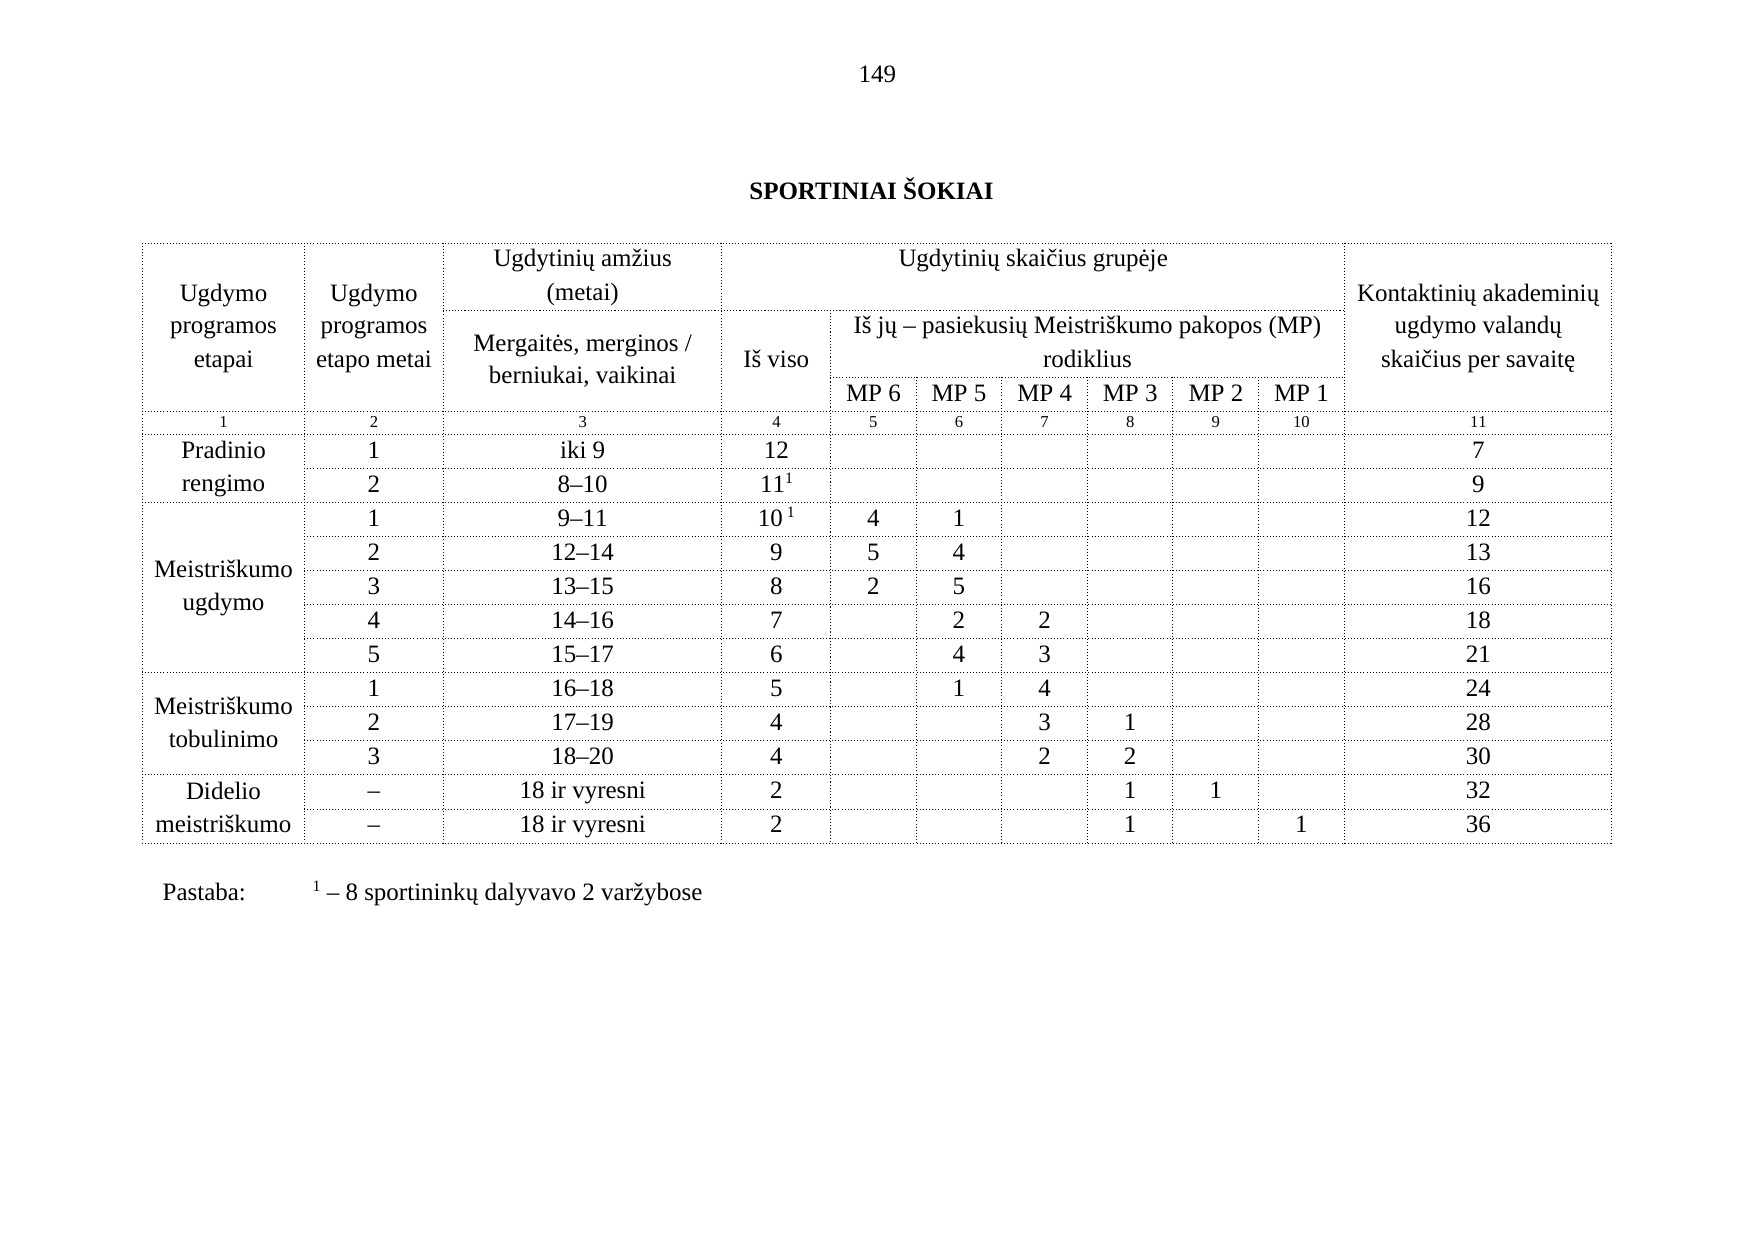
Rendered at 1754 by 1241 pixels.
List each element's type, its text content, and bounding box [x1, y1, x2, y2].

table_cell [1259, 468, 1344, 502]
table_cell [1259, 672, 1344, 706]
table_cell [1002, 434, 1087, 468]
table_cell [830, 604, 916, 638]
table_cell [1087, 638, 1173, 672]
table_cell Mergaitės, merginos / berniukai, vaikinai [443, 310, 722, 411]
table_cell MP 6 [830, 377, 916, 411]
table_cell 9 [1173, 411, 1258, 434]
table_cell 2 [916, 604, 1002, 638]
table_cell 16 [1344, 570, 1612, 604]
table_cell [1087, 468, 1173, 502]
table_cell 5 [830, 536, 916, 570]
table_cell Meistriškumo ugdymo [142, 502, 304, 672]
table_cell [1173, 604, 1258, 638]
table_cell [1173, 434, 1258, 468]
table_cell 6 [722, 638, 830, 672]
table_cell 1 [1087, 706, 1173, 740]
table_cell 12 [1344, 502, 1612, 536]
table_cell 2 [1002, 604, 1087, 638]
table_cell [1087, 502, 1173, 536]
table_cell 30 [1344, 740, 1612, 774]
table_cell 1 [305, 672, 443, 706]
table_cell Iš jų – pasiekusių Meistriškumo pakopos (MP) rodiklius [830, 310, 1344, 377]
table_cell [1259, 638, 1344, 672]
table_cell MP 5 [916, 377, 1002, 411]
table_cell [1259, 774, 1344, 808]
table_header Kontaktinių akademinių ugdymo valandų skaičius per savaitę [1344, 243, 1612, 411]
table_cell 15–17 [443, 638, 722, 672]
table_cell 4 [305, 604, 443, 638]
table_cell [916, 434, 1002, 468]
table_cell 2 [305, 468, 443, 502]
table_cell [1087, 604, 1173, 638]
table_cell [1173, 570, 1258, 604]
table_cell MP 2 [1173, 377, 1258, 411]
table_cell [1002, 809, 1087, 842]
table_cell [1259, 570, 1344, 604]
table_cell MP 4 [1002, 377, 1087, 411]
table_cell 1 [916, 502, 1002, 536]
table_cell 1 [1259, 809, 1344, 842]
table_cell 7 [722, 604, 830, 638]
text Pastaba: 1 – 8 sportininkų dalyvavo 2 varžybose [162, 877, 1580, 905]
table_cell [830, 638, 916, 672]
table_cell 5 [305, 638, 443, 672]
table_cell Pradinio rengimo [142, 434, 304, 502]
table_cell 14–16 [443, 604, 722, 638]
table_cell 1 [1087, 774, 1173, 808]
table_cell [1173, 536, 1258, 570]
table_cell 4 [1002, 672, 1087, 706]
table_cell [1087, 434, 1173, 468]
table_cell 111 [722, 468, 830, 502]
table_cell 9 [722, 536, 830, 570]
table_cell 8 [722, 570, 830, 604]
table_cell [1259, 604, 1344, 638]
table_cell [1173, 468, 1258, 502]
table_cell 18 [1344, 604, 1612, 638]
table_cell [1002, 468, 1087, 502]
table_cell 32 [1344, 774, 1612, 808]
table_cell 1 [305, 434, 443, 468]
table_cell – [305, 809, 443, 842]
text SPORTINIAI ŠOKIAI [118, 176, 1624, 205]
table_cell 5 [916, 570, 1002, 604]
table_header Ugdymo programos etapo metai [305, 243, 443, 411]
table_header Ugdytinių amžius (metai) [443, 243, 722, 309]
table_cell 9 [1344, 468, 1612, 502]
table_cell 4 [830, 502, 916, 536]
table_cell 7 [1002, 411, 1087, 434]
table_header Ugdymo programos etapai [142, 243, 304, 411]
table_cell [1173, 502, 1258, 536]
table_cell [1173, 672, 1258, 706]
table_cell [830, 809, 916, 842]
table_cell 2 [1087, 740, 1173, 774]
table_cell [1002, 774, 1087, 808]
table_cell Meistriškumo tobulinimo [142, 672, 304, 774]
table_cell [830, 774, 916, 808]
table_cell 6 [916, 411, 1002, 434]
table_cell iki 9 [443, 434, 722, 468]
table_cell 7 [1344, 434, 1612, 468]
table_cell [1259, 536, 1344, 570]
table_cell [1259, 706, 1344, 740]
table_cell 2 [305, 536, 443, 570]
table_cell 5 [722, 672, 830, 706]
table_cell 3 [1002, 706, 1087, 740]
table_cell 12–14 [443, 536, 722, 570]
table_cell [1259, 434, 1344, 468]
table_cell 18 ir vyresni [443, 774, 722, 808]
table_cell 10 [1259, 411, 1344, 434]
table_cell [1002, 502, 1087, 536]
table_cell 28 [1344, 706, 1612, 740]
table_cell 18 ir vyresni [443, 809, 722, 842]
table_cell MP 3 [1087, 377, 1173, 411]
table_cell 21 [1344, 638, 1612, 672]
table_cell [1173, 638, 1258, 672]
table_cell 10 1 [722, 502, 830, 536]
table_cell 1 [142, 411, 304, 434]
table_cell 3 [305, 740, 443, 774]
table_cell 4 [722, 706, 830, 740]
table_cell 13–15 [443, 570, 722, 604]
table_cell 8–10 [443, 468, 722, 502]
table_cell 3 [305, 570, 443, 604]
table_cell [1173, 740, 1258, 774]
table_cell [830, 706, 916, 740]
table_cell 1 [1087, 809, 1173, 842]
table_cell 1 [916, 672, 1002, 706]
table_cell [1087, 672, 1173, 706]
table_cell Didelio meistriškumo [142, 774, 304, 842]
table_cell [830, 740, 916, 774]
table_cell – [305, 774, 443, 808]
table_cell [1259, 740, 1344, 774]
table_cell 16–18 [443, 672, 722, 706]
table_cell 2 [830, 570, 916, 604]
table_cell 1 [1173, 774, 1258, 808]
table_cell [1259, 502, 1344, 536]
table_cell 36 [1344, 809, 1612, 842]
table_cell 18–20 [443, 740, 722, 774]
table_cell Iš viso [722, 310, 830, 411]
table_cell [916, 809, 1002, 842]
table_cell [830, 468, 916, 502]
table_cell 5 [830, 411, 916, 434]
table_cell [1087, 536, 1173, 570]
table_cell [916, 706, 1002, 740]
table_cell MP 1 [1259, 377, 1344, 411]
table_cell 2 [1002, 740, 1087, 774]
table_cell 8 [1087, 411, 1173, 434]
table_cell 2 [722, 774, 830, 808]
table_cell 9–11 [443, 502, 722, 536]
table_cell 2 [305, 706, 443, 740]
table_header Ugdytinių skaičius grupėje [722, 243, 1344, 309]
table_cell [916, 774, 1002, 808]
table_cell 4 [722, 411, 830, 434]
table_cell [1002, 536, 1087, 570]
table_cell 3 [1002, 638, 1087, 672]
table_cell 2 [722, 809, 830, 842]
table_cell [1173, 706, 1258, 740]
table_cell [916, 740, 1002, 774]
table_cell 17–19 [443, 706, 722, 740]
table_cell 2 [305, 411, 443, 434]
table_cell [1002, 570, 1087, 604]
table_cell [916, 468, 1002, 502]
table_cell 1 [305, 502, 443, 536]
table_cell 4 [722, 740, 830, 774]
table_cell 12 [722, 434, 830, 468]
table_cell [830, 672, 916, 706]
table_cell 24 [1344, 672, 1612, 706]
table_cell 11 [1344, 411, 1612, 434]
table_cell [1087, 570, 1173, 604]
table_cell [1173, 809, 1258, 842]
table_cell 13 [1344, 536, 1612, 570]
table_cell 3 [443, 411, 722, 434]
table_cell 4 [916, 638, 1002, 672]
table_cell [830, 434, 916, 468]
table_cell 4 [916, 536, 1002, 570]
